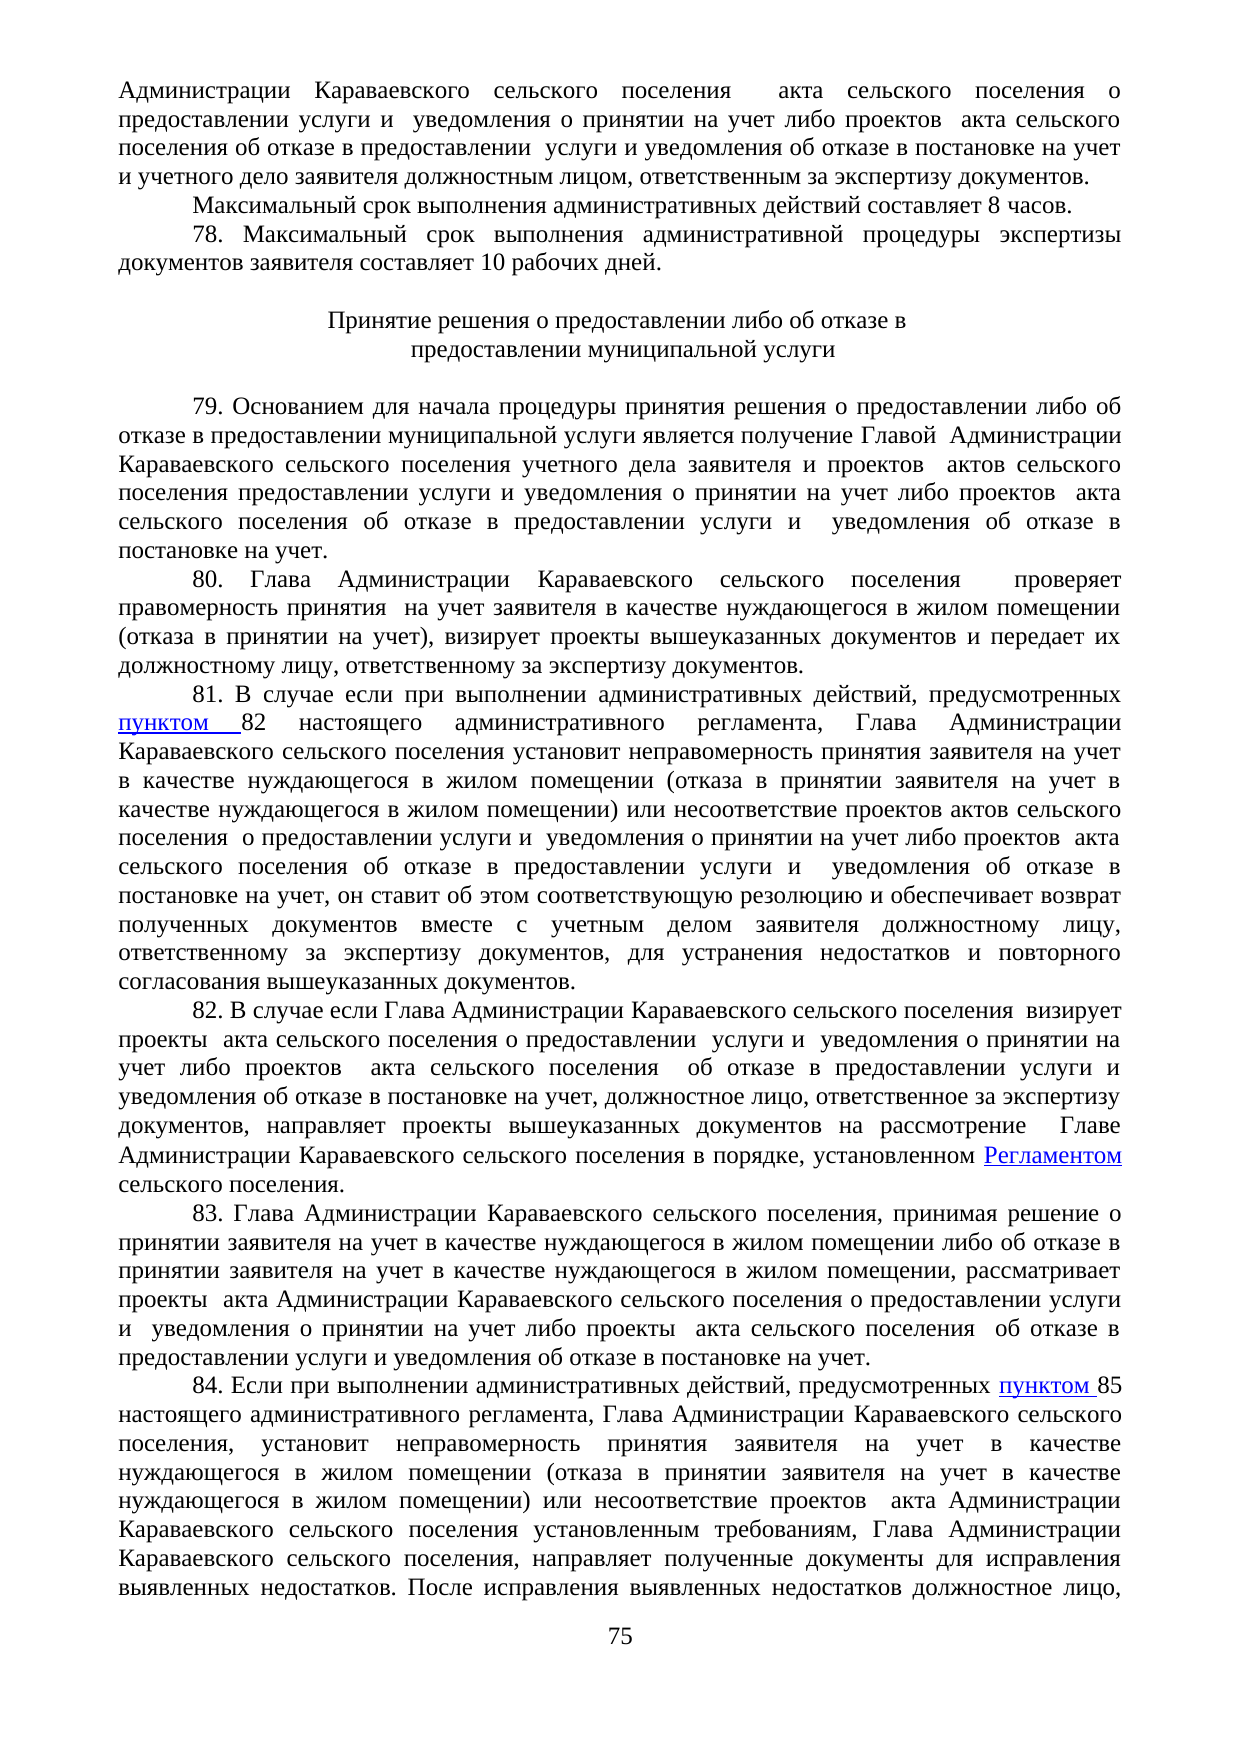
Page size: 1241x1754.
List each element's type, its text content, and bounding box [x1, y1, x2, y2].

text 83. Глава Администрации Караваевского сельского поселения, принимая решение о принятии заявителя на учет в качестве нуждающегося в жилом помещении либо об отказе в принятии заявителя на учет в качестве нуждающегося в жилом помещении, рассматривает проекты акта Администрации Караваевского сельского поселения о предоставлении услуги и уведомления о принятии на учет либо проекты акта сельского поселения об отказе в предоставлении услуги и уведомления об отказе в постановке на учет. [118, 1198, 1122, 1371]
text 78. Максимальный срок выполнения административной процедуры экспертизы документов заявителя составляет 10 рабочих дней. [118, 219, 1122, 276]
text 82. В случае если Глава Администрации Караваевского сельского поселения визирует проекты акта сельского поселения о предоставлении услуги и уведомления о принятии на учет либо проектов акта сельского поселения об отказе в предоставлении услуги и уведомления об отказе в постановке на учет, должностное лицо, ответственное за экспертизу документов, направляет проекты вышеуказанных документов на рассмотрение Главе Администрации Караваевского сельского поселения в порядке, установленном Регламентом сельского поселения. [118, 995, 1122, 1198]
text 79. Основанием для начала процедуры принятия решения о предоставлении либо об отказе в предоставлении муниципальной услуги является получение Главой Администрации Караваевского сельского поселения учетного дела заявителя и проектов актов сельского поселения предоставлении услуги и уведомления о принятии на учет либо проектов акта сельского поселения об отказе в предоставлении услуги и уведомления об отказе в постановке на учет. [118, 391, 1122, 564]
text 80. Глава Администрации Караваевского сельского поселения проверяет правомерность принятия на учет заявителя в качестве нуждающегося в жилом помещении (отказа в принятии на учет), визирует проекты вышеуказанных документов и передает их должностному лицу, ответственному за экспертизу документов. [118, 564, 1122, 679]
text 84. Если при выполнении административных действий, предусмотренных пунктом 85 настоящего административного регламента, Глава Администрации Караваевского сельского поселения, установит неправомерность принятия заявителя на учет в качестве нуждающегося в жилом помещении (отказа в принятии заявителя на учет в качестве нуждающегося в жилом помещении) или несоответствие проектов акта Администрации Караваевского сельского поселения установленным требованиям, Глава Администрации Караваевского сельского поселения, направляет полученные документы для исправления выявленных недостатков. После исправления выявленных недостатков должностное лицо, [118, 1371, 1122, 1601]
text предоставлении муниципальной услуги [118, 334, 1122, 362]
text Принятие решения о предоставлении либо об отказе в [118, 305, 1122, 334]
text Максимальный срок выполнения административных действий составляет 8 часов. [118, 190, 1122, 219]
text 81. В случае если при выполнении административных действий, предусмотренных пунктом 82 настоящего административного регламента, Глава Администрации Караваевского сельского поселения установит неправомерность принятия заявителя на учет в качестве нуждающегося в жилом помещении (отказа в принятии заявителя на учет в качестве нуждающегося в жилом помещении) или несоответствие проектов актов сельского поселения о предоставлении услуги и уведомления о принятии на учет либо проектов акта сельского поселения об отказе в предоставлении услуги и уведомления об отказе в постановке на учет, он ставит об этом соответствующую резолюцию и обеспечивает возврат полученных документов вместе с учетным делом заявителя должностному лицу, ответственному за экспертизу документов, для устранения недостатков и повторного согласования вышеуказанных документов. [118, 679, 1122, 995]
text Администрации Караваевского сельского поселения акта сельского поселения о предоставлении услуги и уведомления о принятии на учет либо проектов акта сельского поселения об отказе в предоставлении услуги и уведомления об отказе в постановке на учет и учетного дело заявителя должностным лицом, ответственным за экспертизу документов. [118, 75, 1122, 190]
